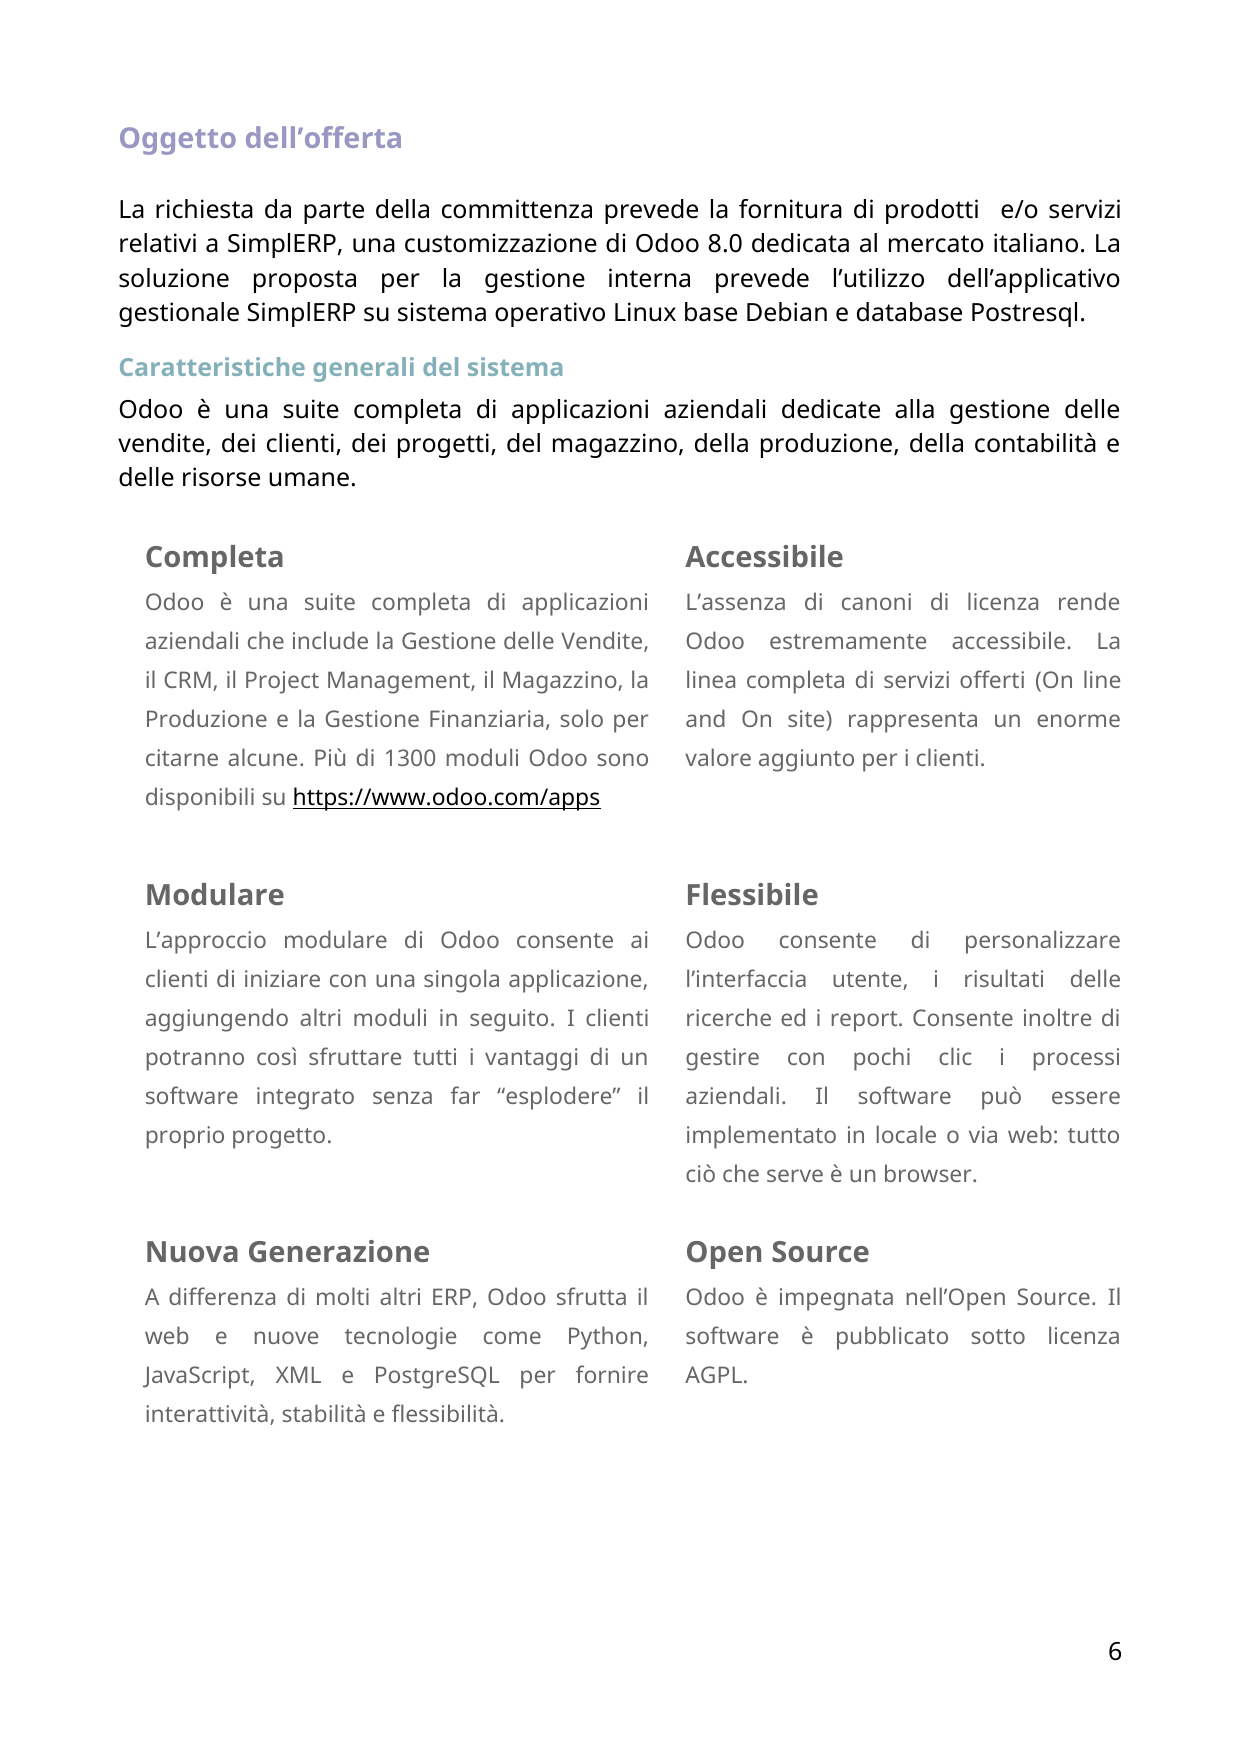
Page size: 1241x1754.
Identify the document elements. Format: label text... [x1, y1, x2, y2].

subtitle Oggetto dell’offerta [118, 118, 1122, 157]
table_header Completa Odoo è una suite completa di applicazioni aziendali che include la Gestione delle Vendite, il CRM, il Project Management, il Magazzino, la Produzione e la Gestione Finanziaria, solo per citarne alcune. Più di 1300 moduli Odoo sono disponibili su https://www.odoo.com/apps [145, 536, 649, 874]
text Odoo è una suite completa di applicazioni aziendali dedicate alla gestione delle vendite, dei clienti, dei progetti, del magazzino, della produzione, della contabilità e delle risorse umane. [118, 392, 1122, 494]
table_cell Open Source Odoo è impegnata nell’Open Source. Il software è pubblicato sotto licenza AGPL. [685, 1231, 1121, 1442]
table_header [650, 536, 685, 874]
table_cell [650, 1231, 685, 1442]
table_cell [106, 874, 144, 1231]
text La richiesta da parte della committenza prevede la fornitura di prodotti e/o servizi relativi a SimplERP, una customizzazione di Odoo 8.0 dedicata al mercato italiano. La soluzione proposta per la gestione interna prevede l’utilizzo dell’applicativo gestionale SimplERP su sistema operativo Linux base Debian e database Postresql. [118, 192, 1122, 328]
table_cell Flessibile Odoo consente di personalizzare l’interfaccia utente, i risultati delle ricerche ed i report. Consente inoltre di gestire con pochi clic i processi aziendali. Il software può essere implementato in locale o via web: tutto ciò che serve è un browser. [685, 874, 1121, 1231]
table_header Accessibile L’assenza di canoni di licenza rende Odoo estremamente accessibile. La linea completa di servizi offerti (On line and On site) rappresenta un enorme valore aggiunto per i clienti. [685, 536, 1121, 874]
table_cell [650, 874, 685, 1231]
subtitle Caratteristiche generali del sistema [118, 349, 1122, 383]
table_header [106, 536, 144, 874]
table_cell Nuova Generazione A differenza di molti altri ERP, Odoo sfrutta il web e nuove tecnologie come Python, JavaScript, XML e PostgreSQL per fornire interattività, stabilità e flessibilità. [145, 1231, 649, 1442]
table_cell [106, 1231, 144, 1442]
table_cell Modulare L’approccio modulare di Odoo consente ai clienti di iniziare con una singola applicazione, aggiungendo altri moduli in seguito. I clienti potranno così sfruttare tutti i vantaggi di un software integrato senza far “esplodere” il proprio progetto. [145, 874, 649, 1231]
